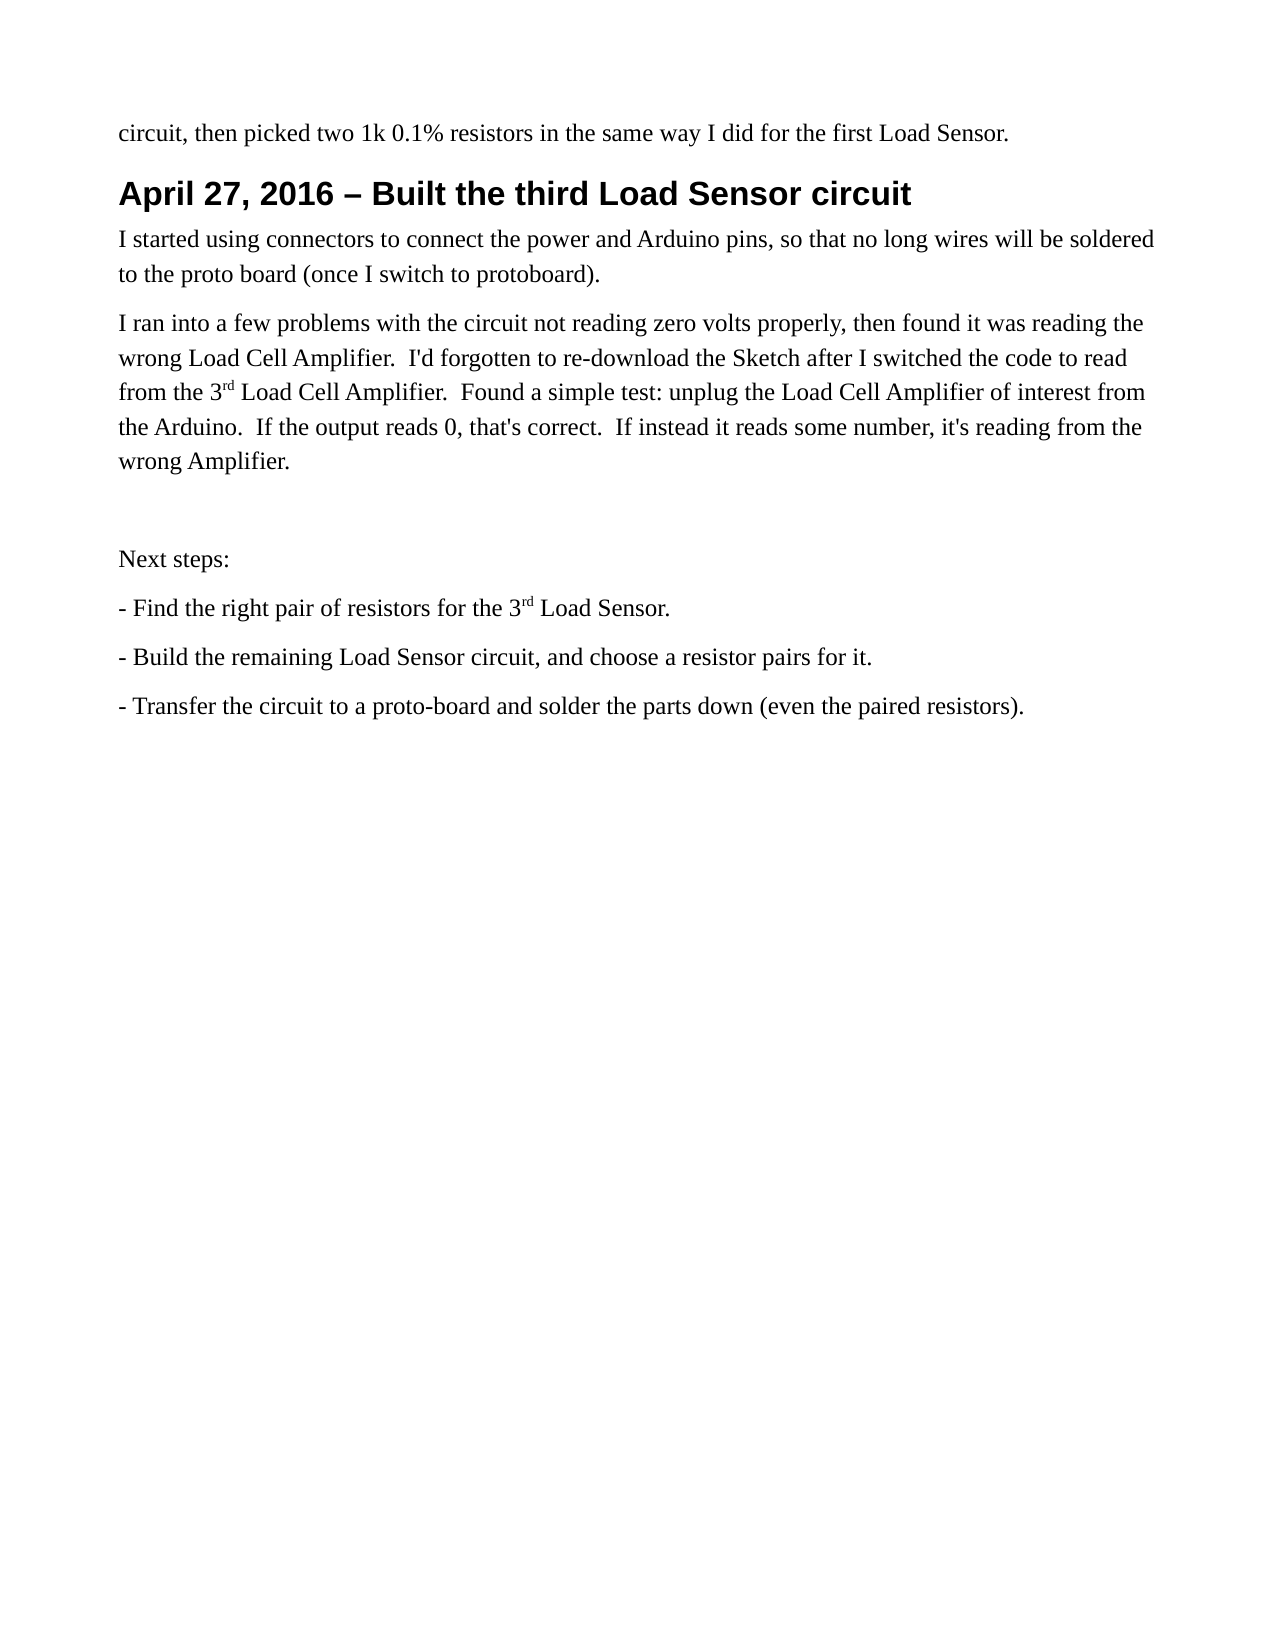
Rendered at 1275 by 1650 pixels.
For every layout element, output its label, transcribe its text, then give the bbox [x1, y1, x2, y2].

text I started using connectors to connect the power and Arduino pins, so that no long wires will be soldered to the proto board (once I switch to protoboard). [118, 224, 1157, 288]
text I ran into a few problems with the circuit not reading zero volts properly, then found it was reading the wrong Load Cell Amplifier. I'd forgotten to re-download the Sketch after I switched the code to read from the 3rd Load Cell Amplifier. Found a simple test: unplug the Load Cell Amplifier of interest from the Arduino. If the output reads 0, that's correct. If instead it reads some number, it's reading from the wrong Amplifier. [118, 308, 1157, 475]
subtitle April 27, 2016 – Built the third Load Sensor circuit [118, 173, 1157, 212]
text circuit, then picked two 1k 0.1% resistors in the same way I did for the first Load Sensor. [118, 118, 1157, 147]
text - Find the right pair of resistors for the 3rd Load Sensor. [118, 593, 1157, 622]
text Next steps: [118, 544, 1157, 573]
text - Transfer the circuit to a proto-board and solder the parts down (even the paired resistors). [118, 691, 1157, 720]
text - Build the remaining Load Sensor circuit, and choose a resistor pairs for it. [118, 642, 1157, 671]
